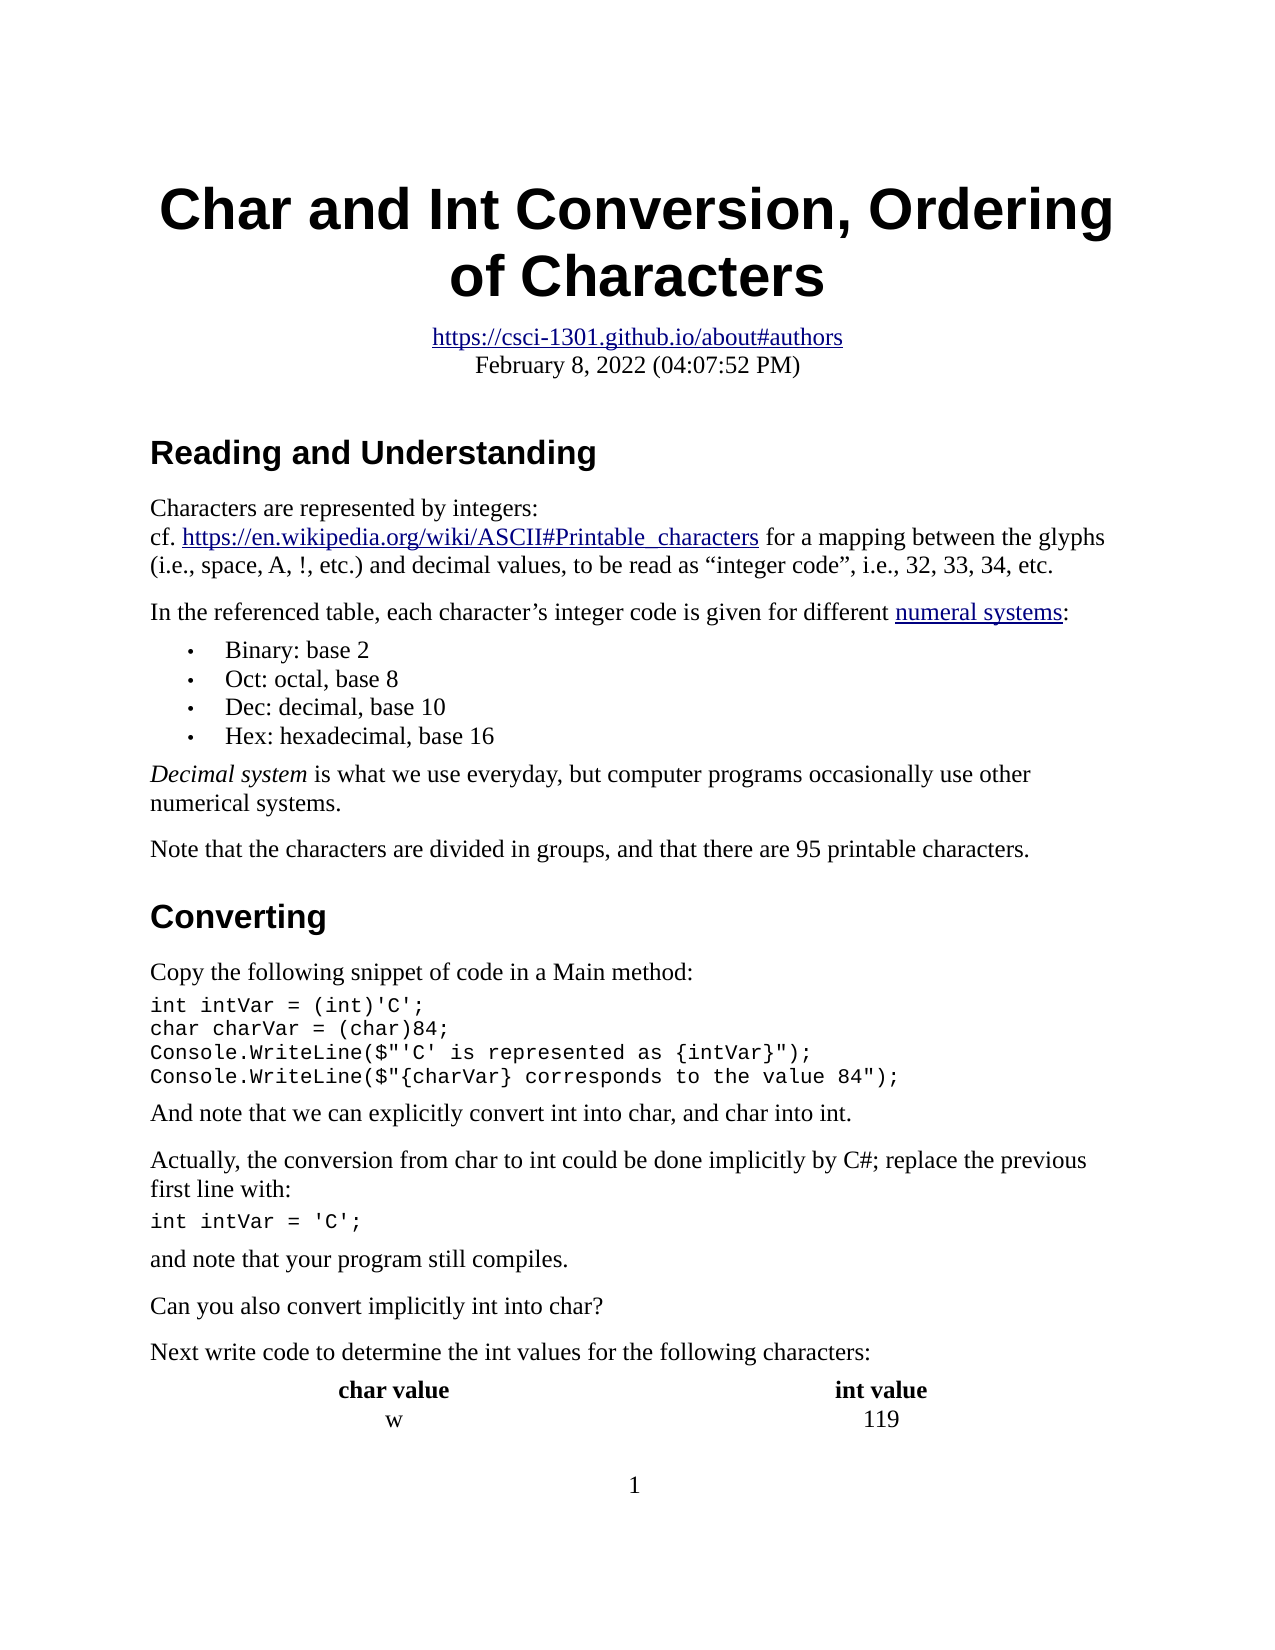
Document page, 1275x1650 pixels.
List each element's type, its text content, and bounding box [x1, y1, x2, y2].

text Decimal system is what we use everyday, but computer programs occasionally use other numerical systems. [150, 759, 1125, 816]
text Actually, the conversion from char to int could be done implicitly by C#; replace the previous first line with: [150, 1145, 1125, 1202]
text Console.WriteLine($"{charVar} corresponds to the value 84"); [150, 1066, 1125, 1089]
text and note that your program still compiles. [150, 1244, 1125, 1273]
table_cell 119 [638, 1404, 1125, 1433]
list Binary: base 2 [187, 635, 1125, 664]
list Hex: hexadecimal, base 16 [187, 721, 1125, 750]
text Characters are represented by integers: cf. https://en.wikipedia.org/wiki/ASCII#Printable_characters for a mapping between the glyphs (i.e., space, A, !, etc.) and decimal values, to be read as “integer code”, i.e., 32, 33, 34, etc. [150, 493, 1125, 579]
list Dec: decimal, base 10 [187, 692, 1125, 721]
text https://csci-1301.github.io/about#authors [150, 322, 1125, 350]
table_header char value [150, 1375, 637, 1404]
text Can you also convert implicitly int into char? [150, 1291, 1125, 1319]
text int intVar = (int)'C'; [150, 995, 1125, 1018]
text February 8, 2022 (04:07:52 PM) [150, 350, 1125, 379]
text int intVar = 'C'; [150, 1211, 1125, 1235]
table_header int value [638, 1375, 1125, 1404]
text Console.WriteLine($"'C' is represented as {intVar}"); [150, 1042, 1125, 1066]
text Copy the following snippet of code in a Main method: [150, 957, 1125, 986]
subtitle Converting [150, 897, 1125, 936]
text Note that the characters are divided in groups, and that there are 95 printable characters. [150, 834, 1125, 863]
subtitle Reading and Understanding [150, 433, 1125, 472]
list Oct: octal, base 8 [187, 664, 1125, 692]
title Char and Int Conversion, Ordering of Characters [150, 175, 1125, 309]
text And note that we can explicitly convert int into char, and char into int. [150, 1098, 1125, 1127]
text In the referenced table, each character’s integer code is given for different numeral systems: [150, 597, 1125, 626]
text Next write code to determine the int values for the following characters: [150, 1337, 1125, 1366]
table_cell w [150, 1404, 637, 1433]
text char charVar = (char)84; [150, 1018, 1125, 1042]
